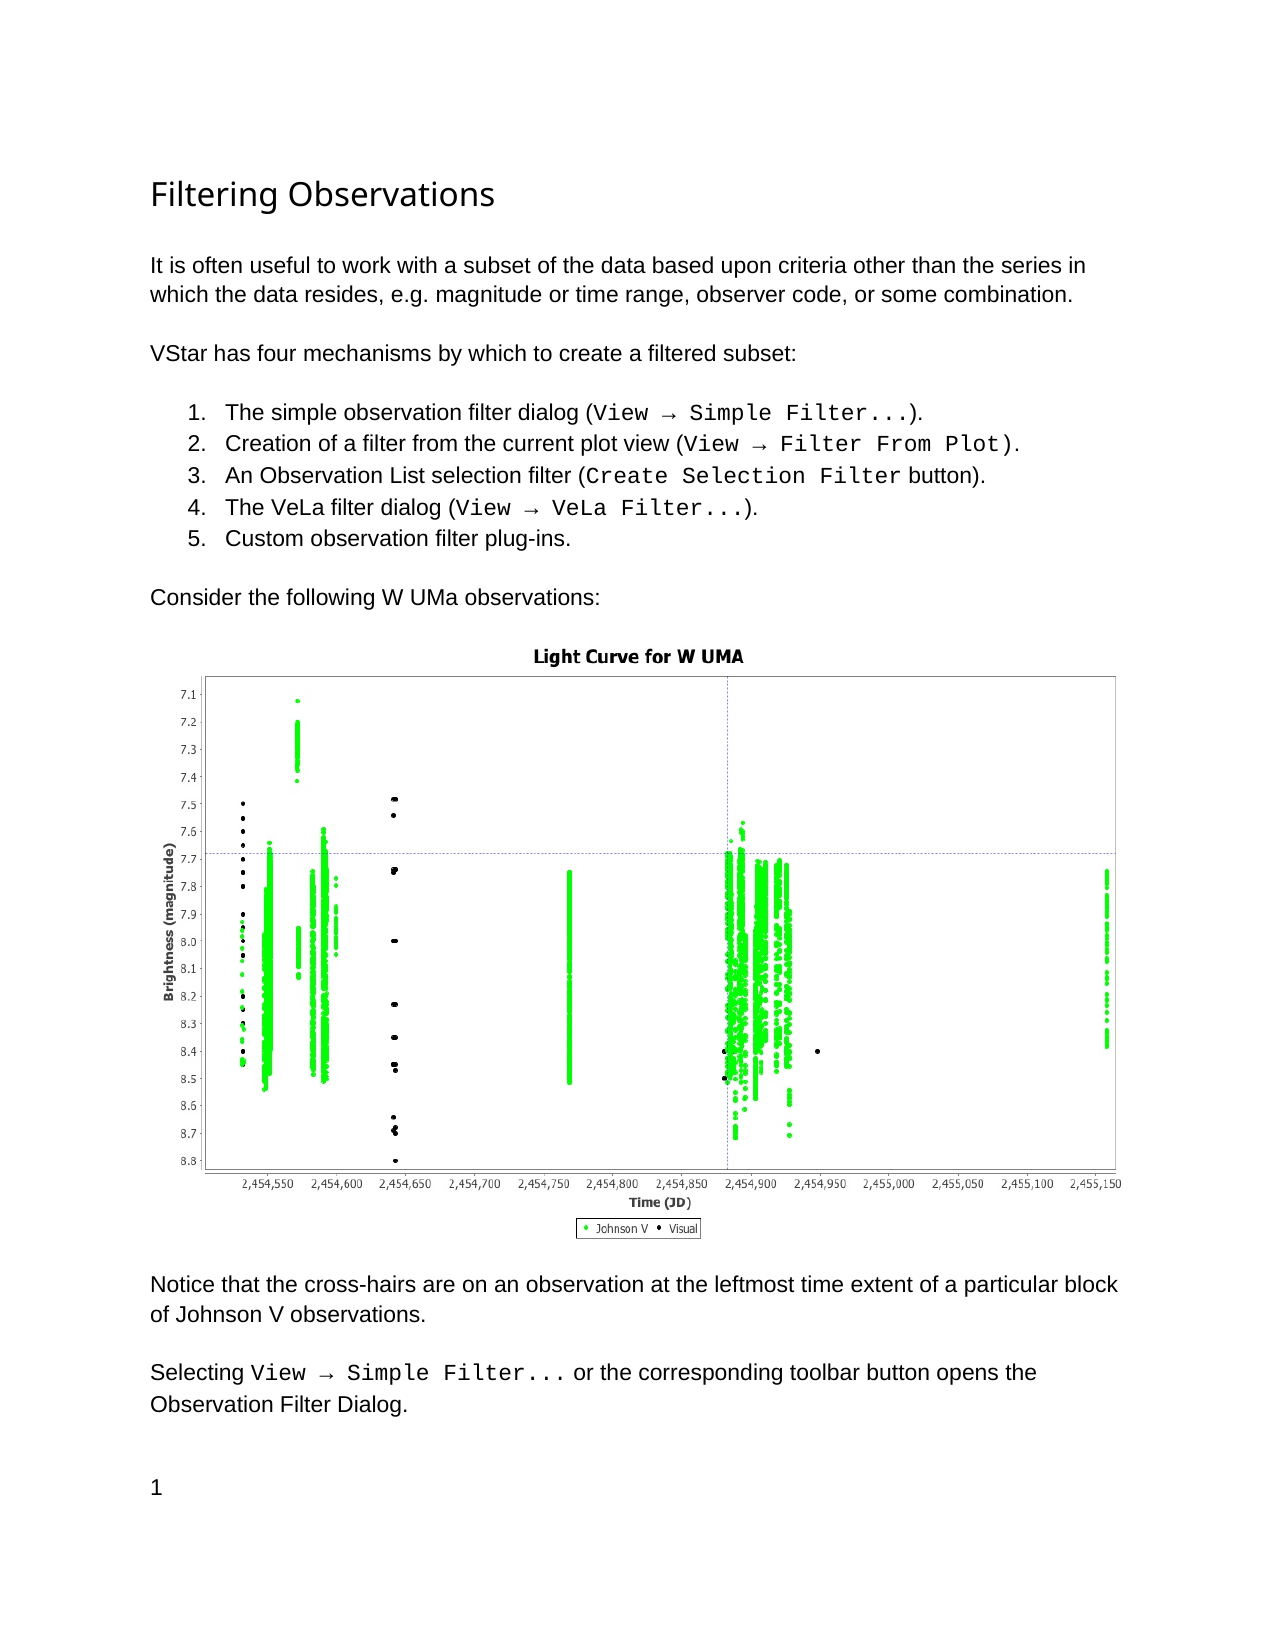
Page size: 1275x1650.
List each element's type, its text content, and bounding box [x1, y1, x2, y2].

picture [150, 643, 1125, 1239]
list Custom observation filter plug-ins. [187, 526, 1125, 552]
text It is often useful to work with a subset of the data based upon criteria other than the series in which the data resides, e.g. magnitude or time range, observer code, or some combination. [150, 252, 1125, 307]
list The simple observation filter dialog (View → Simple Filter...). [187, 399, 1125, 427]
list Creation of a filter from the current plot view (View → Filter From Plot). [187, 431, 1125, 458]
text VStar has four mechanisms by which to create a filtered subset: [150, 341, 1125, 366]
subtitle Filtering Observations [150, 171, 1125, 216]
list An Observation List selection filter (Create Selection Filter button). [187, 463, 1125, 490]
list The VeLa filter dialog (View → VeLa Filter...). [187, 494, 1125, 522]
text Notice that the cross-hairs are on an observation at the leftmost time extent of a particular block of Johnson V observations. [150, 1272, 1125, 1327]
text Consider the following W UMa observations: [150, 585, 1125, 610]
text Selecting View → Simple Filter... or the corresponding toolbar button opens the Observation Filter Dialog. [150, 1360, 1125, 1417]
